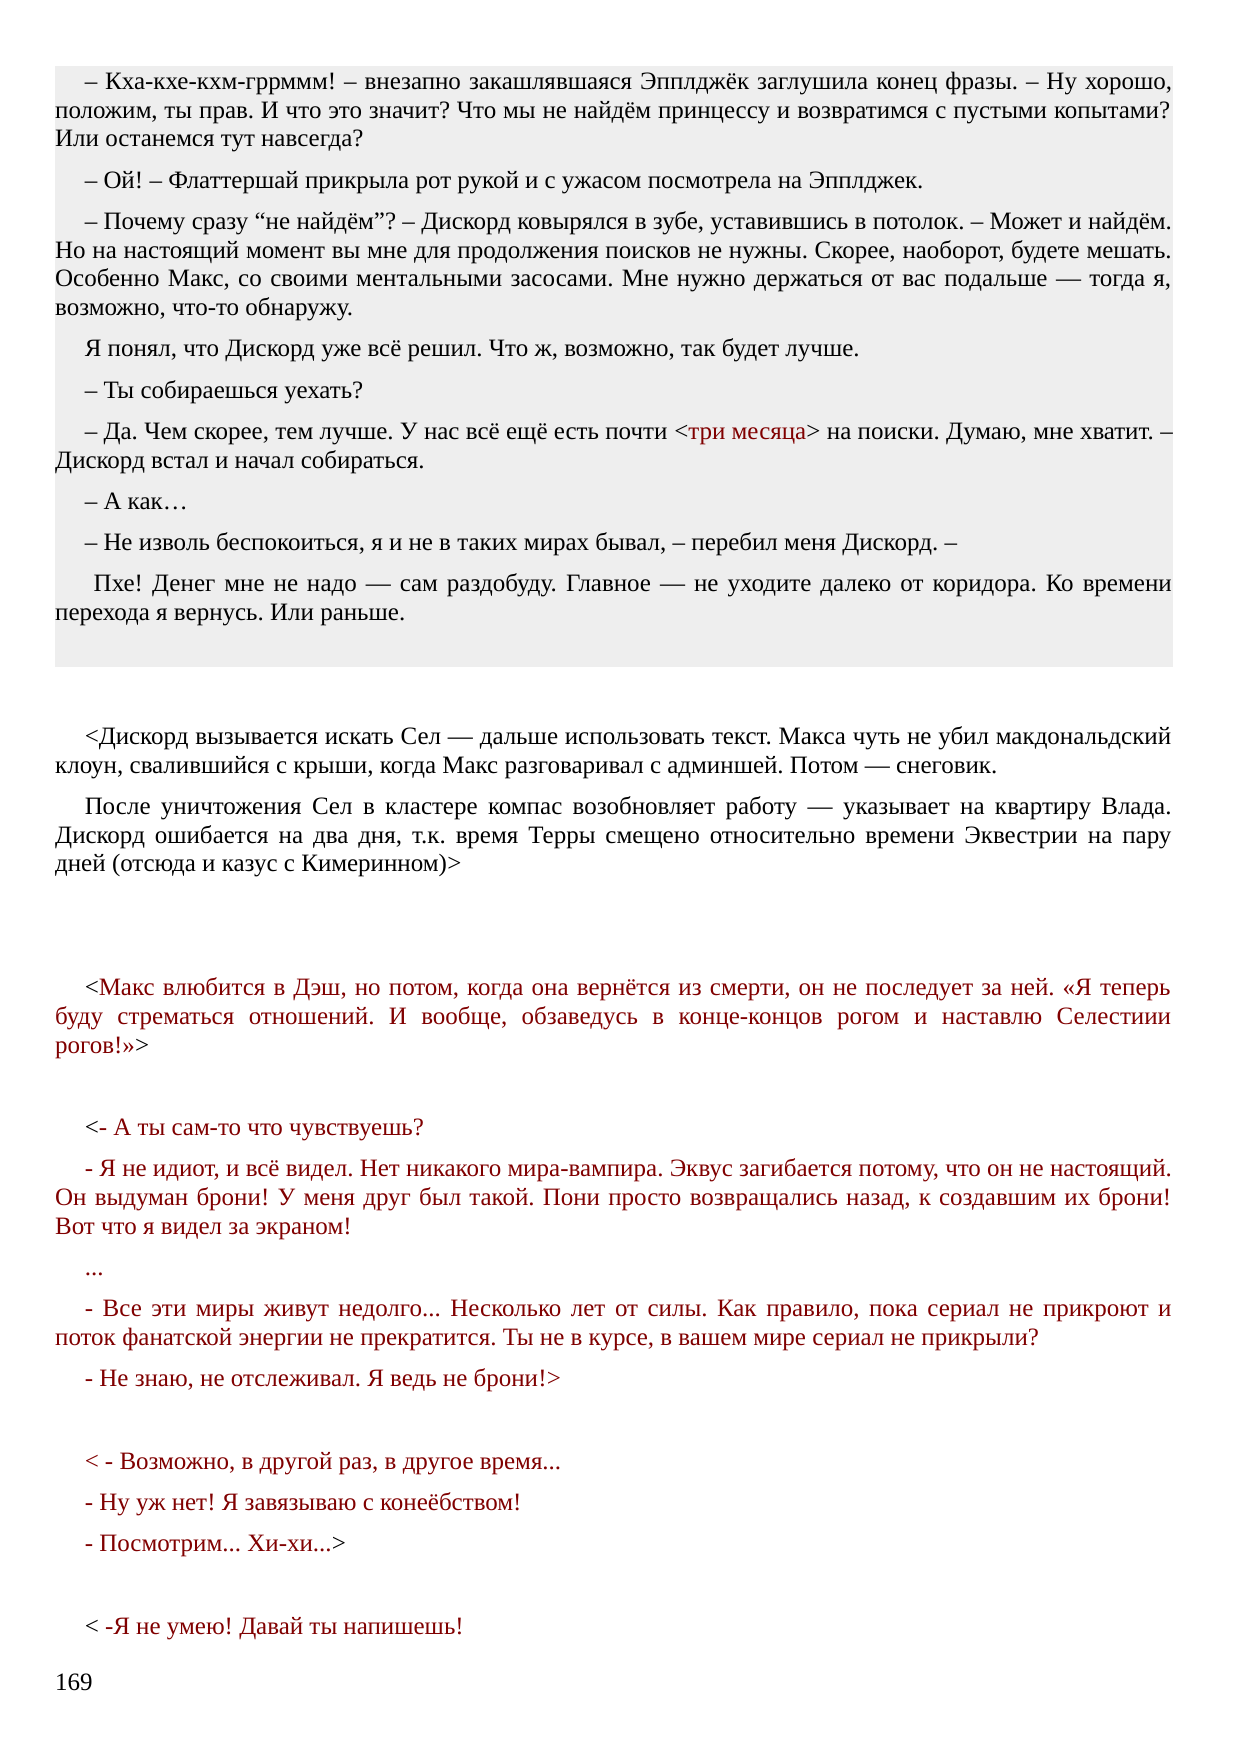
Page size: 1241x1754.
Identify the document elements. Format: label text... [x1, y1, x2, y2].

text – А как… [55, 486, 1173, 515]
text – Ой! – Флаттершай прикрыла рот рукой и с ужасом посмотрела на Эпплджек. [55, 165, 1173, 193]
text - Все эти миры живут недолго... Несколько лет от силы. Как правило, пока сериал не прикроют и поток фанатской энергии не прекратится. Ты не в курсе, в вашем мире сериал не прикрыли? [55, 1293, 1173, 1351]
text < -Я не умею! Давай ты напишешь! [55, 1611, 1173, 1640]
text Пхе! Денег мне не надо — сам раздобуду. Главное — не уходите далеко от коридора. Ко времени перехода я вернусь. Или раньше. [55, 568, 1173, 626]
text - Не знаю, не отслеживал. Я ведь не брони!> [55, 1363, 1173, 1392]
text – Почему сразу “не найдём”? – Дискорд ковырялся в зубе, уставившись в потолок. – Может и найдём. Но на настоящий момент вы мне для продолжения поисков не нужны. Скорее, наоборот, будете мешать. Особенно Макс, со своими ментальными засосами. Мне нужно держаться от вас подальше — тогда я, возможно, что-то обнаружу. [55, 206, 1173, 321]
text ... [55, 1252, 1173, 1281]
text <Макс влюбится в Дэш, но потом, когда она вернётся из смерти, он не последует за ней. «Я теперь буду стрематься отношений. И вообще, обзаведусь в конце-концов рогом и наставлю Селестиии рогов!»> [55, 972, 1173, 1058]
text <Дискорд вызывается искать Сел — дальше использовать текст. Макса чуть не убил макдональдский клоун, свалившийся с крыши, когда Макс разговаривал с админшей. Потом — снеговик. [55, 721, 1173, 778]
text – Не изволь беспокоиться, я и не в таких мирах бывал, – перебил меня Дискорд. – [55, 527, 1173, 556]
text - Посмотрим... Хи-хи...> [55, 1528, 1173, 1557]
text После уничтожения Сел в кластере компас возобновляет работу — указывает на квартиру Влада. Дискорд ошибается на два дня, т.к. время Терры смещено относительно времени Эквестрии на пару дней (отсюда и казус с Кимеринном)> [55, 791, 1173, 877]
text – Кха-кхе-кхм-гррммм! – внезапно закашлявшаяся Эпплджёк заглушила конец фразы. – Ну хорошо, положим, ты прав. И что это значит? Что мы не найдём принцессу и возвратимся с пустыми копытами? Или останемся тут навсегда? [55, 66, 1173, 152]
text < - Возможно, в другой раз, в другое время... [55, 1446, 1173, 1475]
text – Да. Чем скорее, тем лучше. У нас всё ещё есть почти <три месяца> на поиски. Думаю, мне хватит. – Дискорд встал и начал собираться. [55, 416, 1173, 473]
text – Ты собираешься уехать? [55, 375, 1173, 403]
text <- А ты сам-то что чувствуешь? [55, 1112, 1173, 1141]
text Я понял, что Дискорд уже всё решил. Что ж, возможно, так будет лучше. [55, 333, 1173, 362]
text - Ну уж нет! Я завязываю с конеёбством! [55, 1487, 1173, 1516]
text - Я не идиот, и всё видел. Нет никакого мира-вампира. Эквус загибается потому, что он не настоящий. Он выдуман брони! У меня друг был такой. Пони просто возвращались назад, к создавшим их брони! Вот что я видел за экраном! [55, 1153, 1173, 1240]
